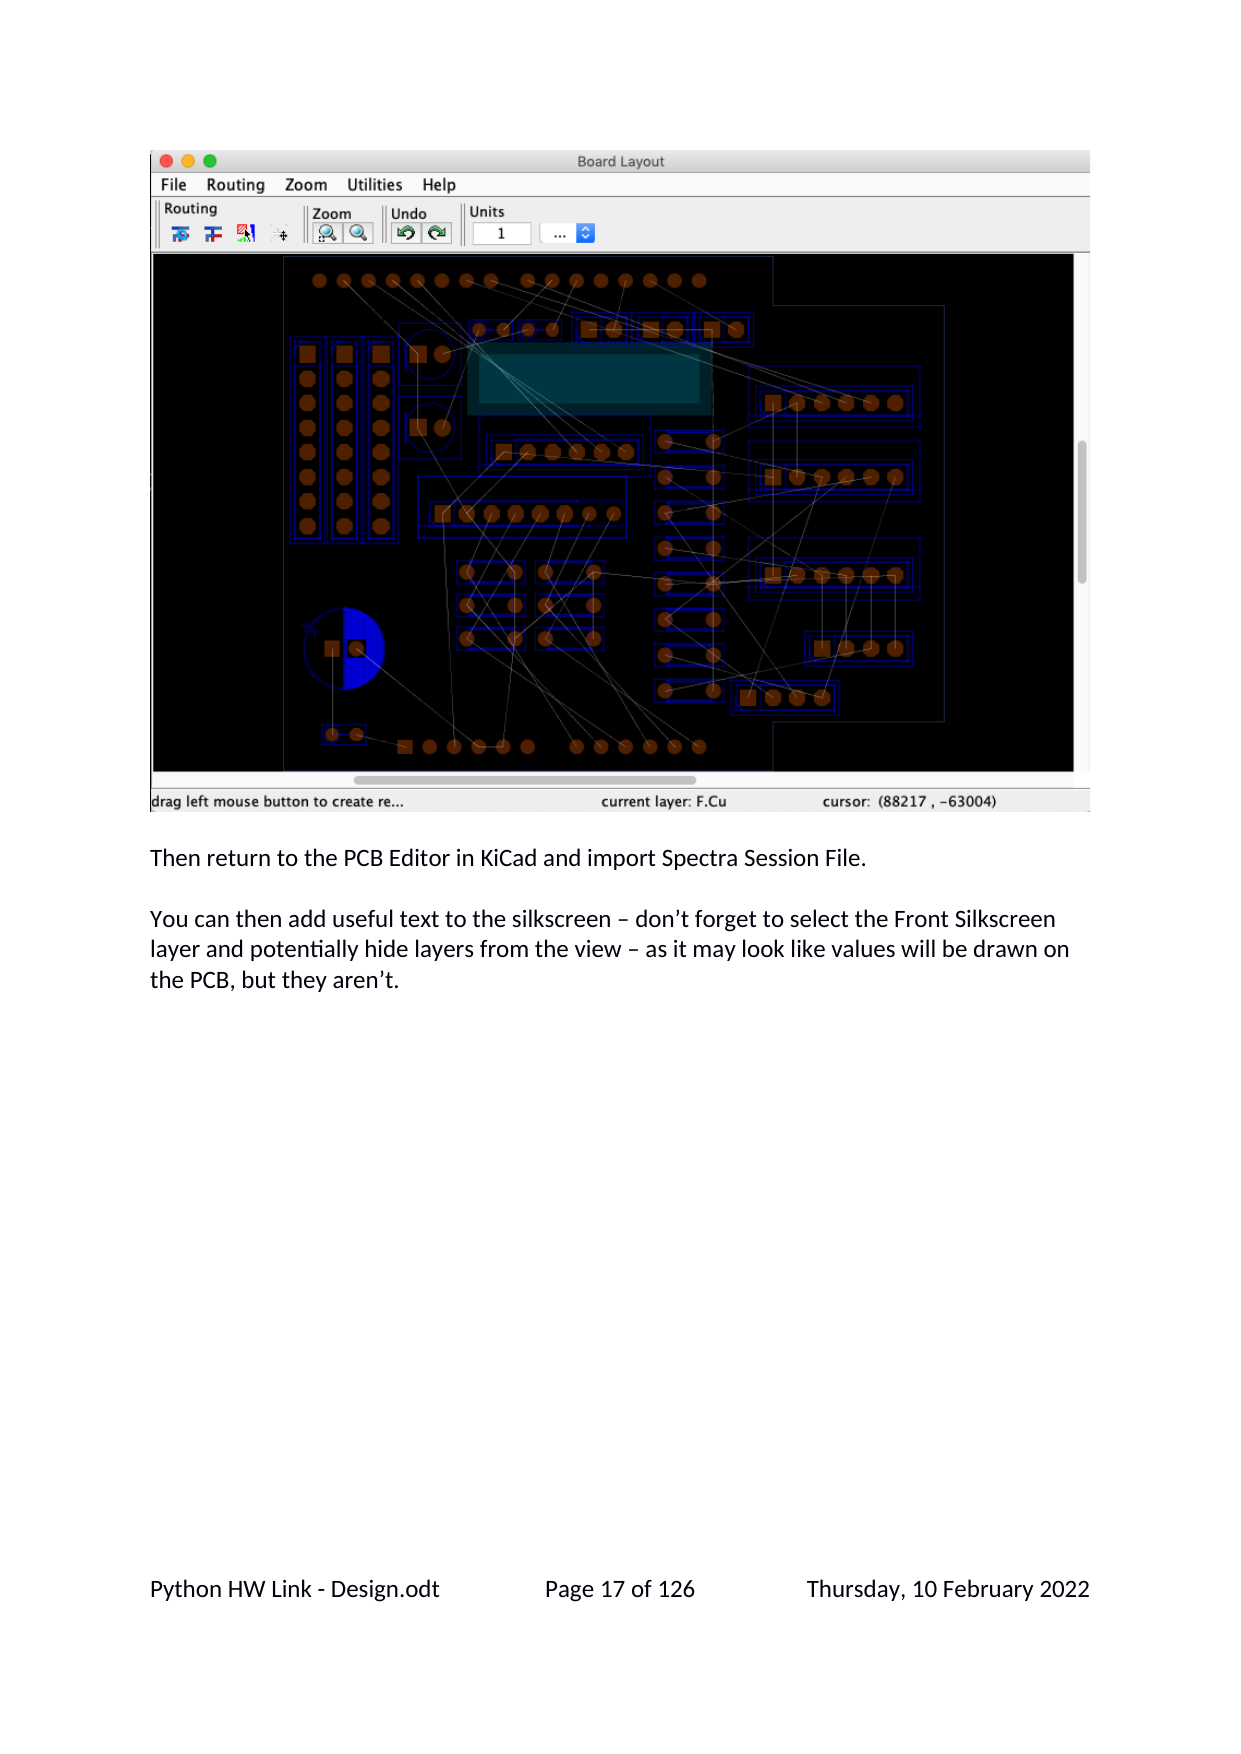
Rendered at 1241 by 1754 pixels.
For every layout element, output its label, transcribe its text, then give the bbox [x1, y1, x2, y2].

picture [150, 150, 1091, 812]
text Then return to the PCB Editor in KiCad and import Spectra Session File. [150, 842, 1090, 872]
text You can then add useful text to the silkscreen – don’t forget to select the Front Silkscreen layer and potentially hide layers from the view – as it may look like values will be drawn on the PCB, but they aren’t. [150, 903, 1090, 994]
